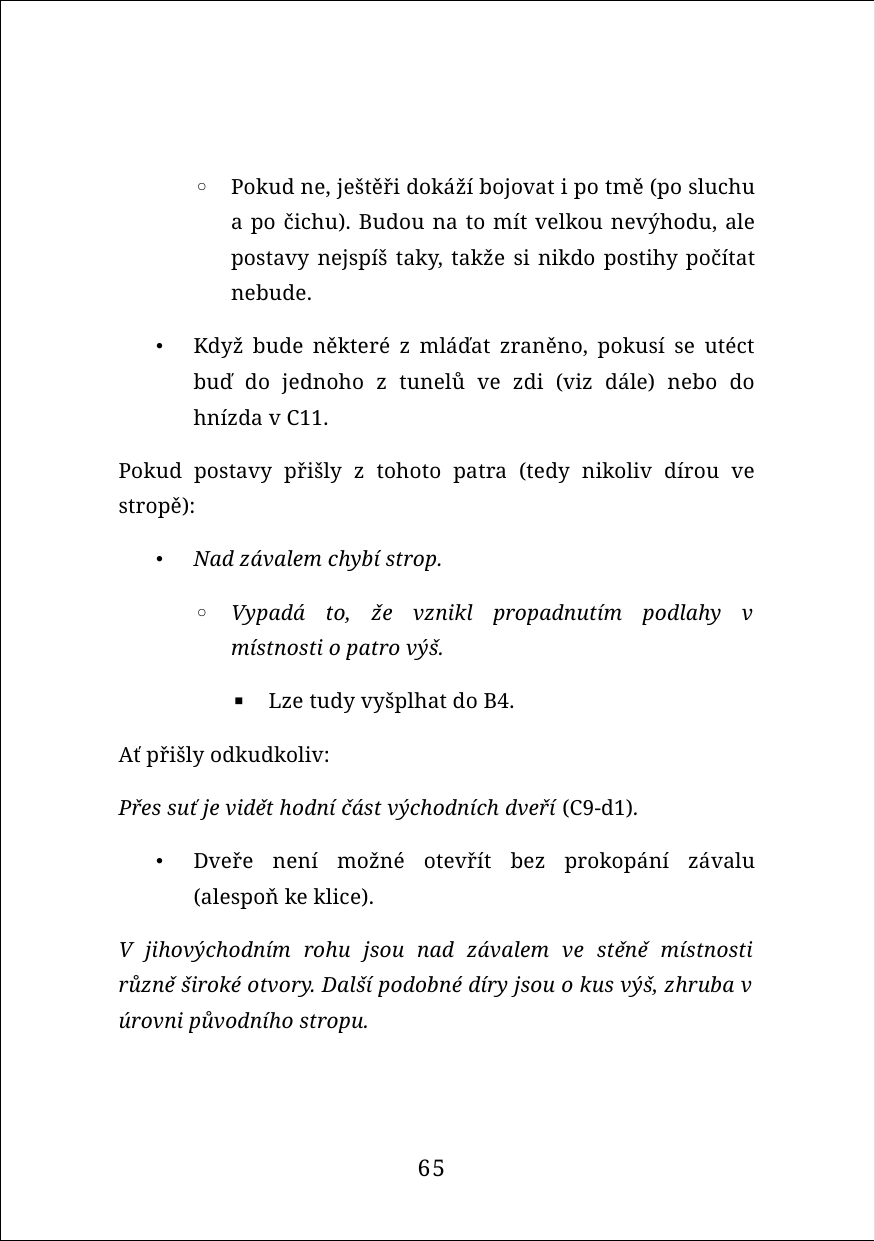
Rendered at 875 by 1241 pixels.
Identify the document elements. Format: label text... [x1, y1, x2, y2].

text V jihovýchodním rohu jsou nad závalem ve stěně místnosti různě široké otvory. Další podobné díry jsou o kus výš, zhruba v úrovni původního stropu. [118, 935, 756, 1034]
list Dveře není možné otevřít bez prokopání závalu (alespoň ke klice). [156, 846, 756, 910]
list Vypadá to, že vznikl propadnutím podlahy v místnosti o patro výš. [193, 598, 756, 662]
text Ať přišly odkudkoliv: [118, 740, 756, 768]
list Lze tudy vyšplhat do B4. [231, 687, 756, 715]
list Nad závalem chybí strop. [156, 544, 756, 573]
text Přes suť je vidět hodní část východních dveří (C9-d1). [118, 793, 756, 821]
list Když bude některé z mláďat zraněno, pokusí se utéct buď do jednoho z tunelů ve zdi (viz dále) nebo do hnízda v C11. [156, 332, 756, 431]
list Pokud ne, ještěři dokáží bojovat i po tmě (po sluchu a po čichu). Budou na to mít velkou nevýhodu, ale postavy nejspíš taky, takže si nikdo postihy počítat nebude. [193, 172, 756, 307]
text Pokud postavy přišly z tohoto patra (tedy nikoliv dírou ve stropě): [118, 456, 756, 520]
